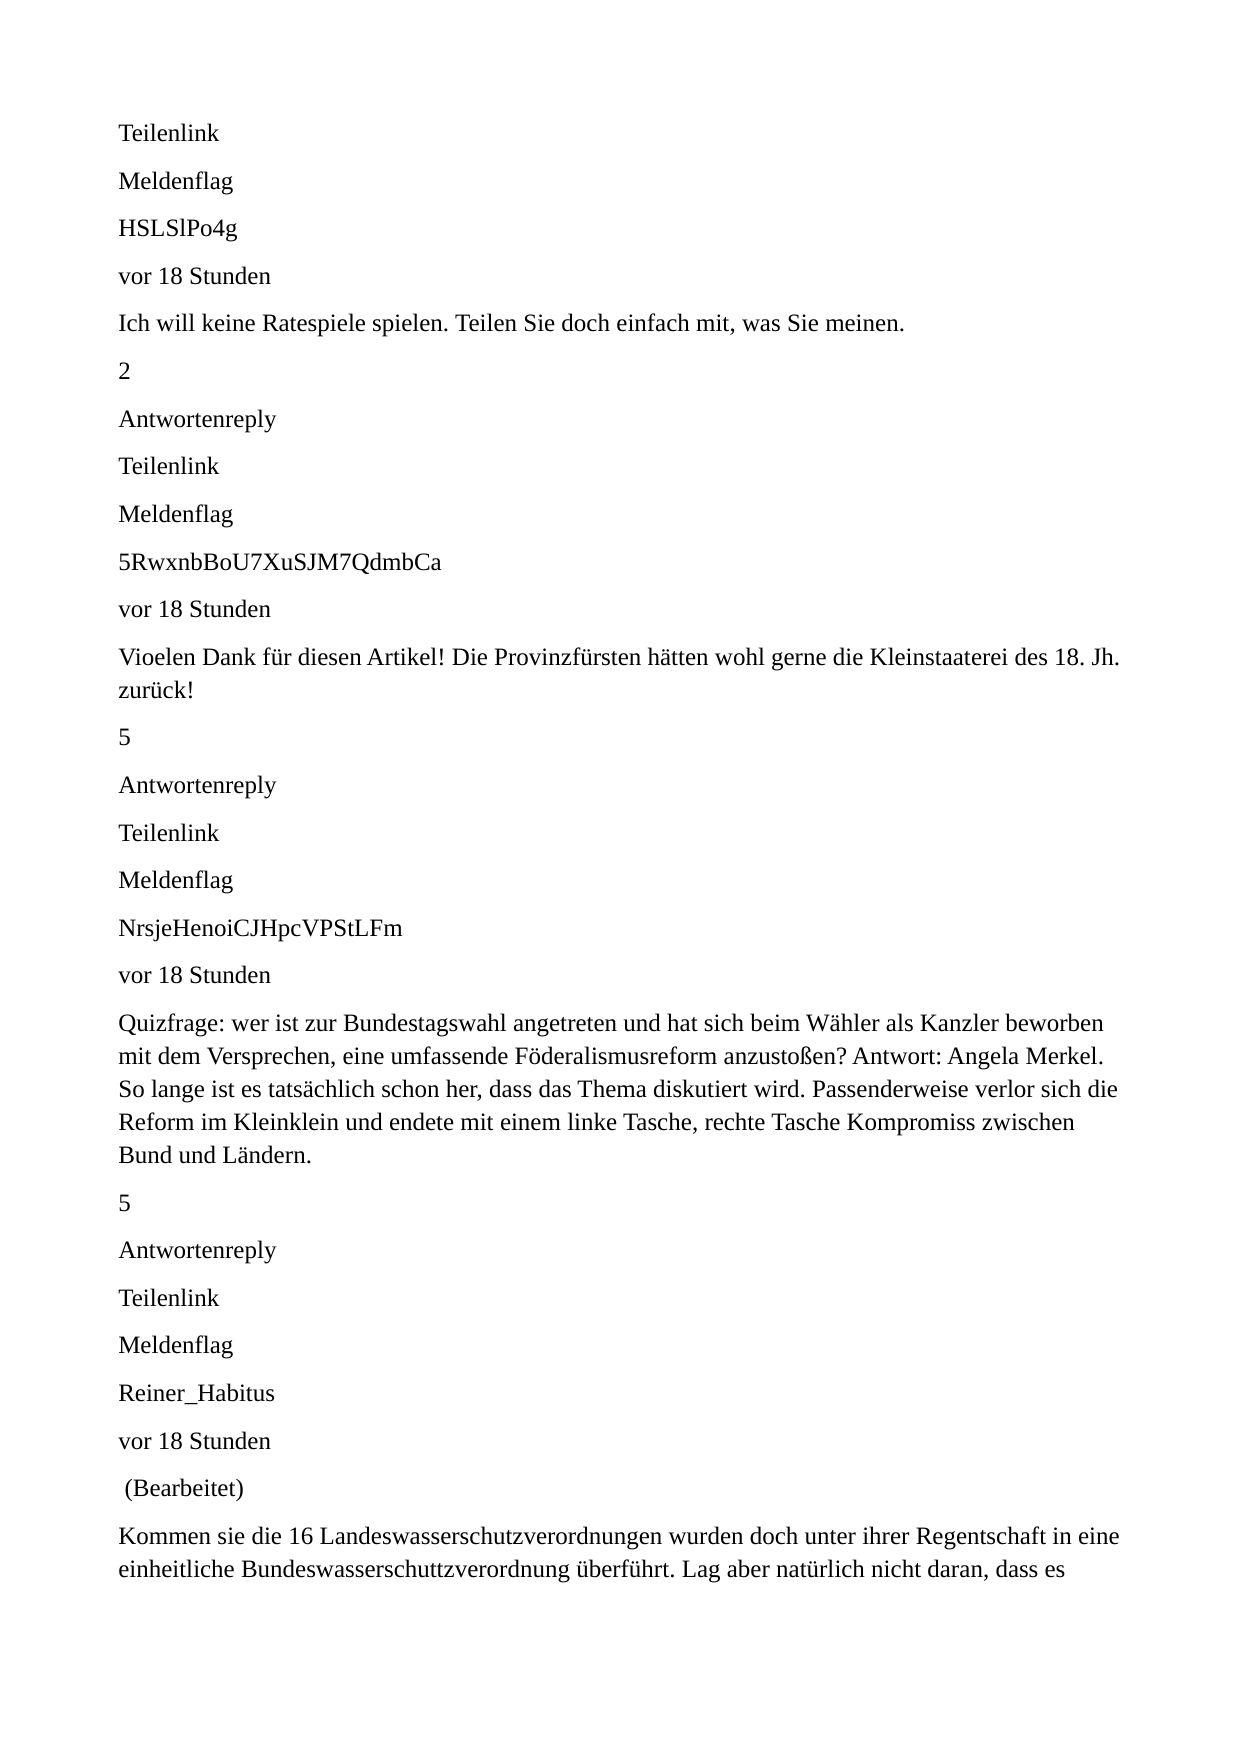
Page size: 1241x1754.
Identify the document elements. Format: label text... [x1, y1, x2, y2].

text vor 18 Stunden [118, 261, 1122, 290]
text 5 [118, 1188, 1122, 1216]
text Kommen sie die 16 Landeswasserschutzverordnungen wurden doch unter ihrer Regentschaft in eine einheitliche Bundeswasserschuttzverordnung überführt. Lag aber natürlich nicht daran, dass es [118, 1521, 1122, 1583]
text Meldenflag [118, 166, 1122, 194]
text 5RwxnbBoU7XuSJM7QdmbCa [118, 547, 1122, 575]
text Ich will keine Ratespiele spielen. Teilen Sie doch einfach mit, was Sie meinen. [118, 308, 1122, 337]
text 5 [118, 722, 1122, 751]
text Teilenlink [118, 451, 1122, 480]
text Teilenlink [118, 1283, 1122, 1312]
text vor 18 Stunden [118, 960, 1122, 989]
text Meldenflag [118, 1331, 1122, 1359]
text Meldenflag [118, 865, 1122, 894]
text 2 [118, 356, 1122, 385]
text Antwortenreply [118, 404, 1122, 432]
text Teilenlink [118, 818, 1122, 846]
text Meldenflag [118, 499, 1122, 528]
text Quizfrage: wer ist zur Bundestagswahl angetreten und hat sich beim Wähler als Kanzler beworben mit dem Versprechen, eine umfassende Föderalismusreform anzustoßen? Antwort: Angela Merkel. So lange ist es tatsächlich schon her, dass das Thema diskutiert wird. Passenderweise verlor sich die Reform im Kleinklein und endete mit einem linke Tasche, rechte Tasche Kompromiss zwischen Bund und Ländern. [118, 1008, 1122, 1169]
text Teilenlink [118, 118, 1122, 147]
text (Bearbeitet) [118, 1473, 1122, 1502]
text Vioelen Dank für diesen Artikel! Die Provinzfürsten hätten wohl gerne die Kleinstaaterei des 18. Jh. zurück! [118, 642, 1122, 703]
text vor 18 Stunden [118, 1426, 1122, 1454]
text HSLSlPo4g [118, 213, 1122, 242]
text NrsjeHenoiCJHpcVPStLFm [118, 913, 1122, 942]
text Reiner_Habitus [118, 1378, 1122, 1407]
text vor 18 Stunden [118, 594, 1122, 623]
text Antwortenreply [118, 1235, 1122, 1264]
text Antwortenreply [118, 770, 1122, 799]
